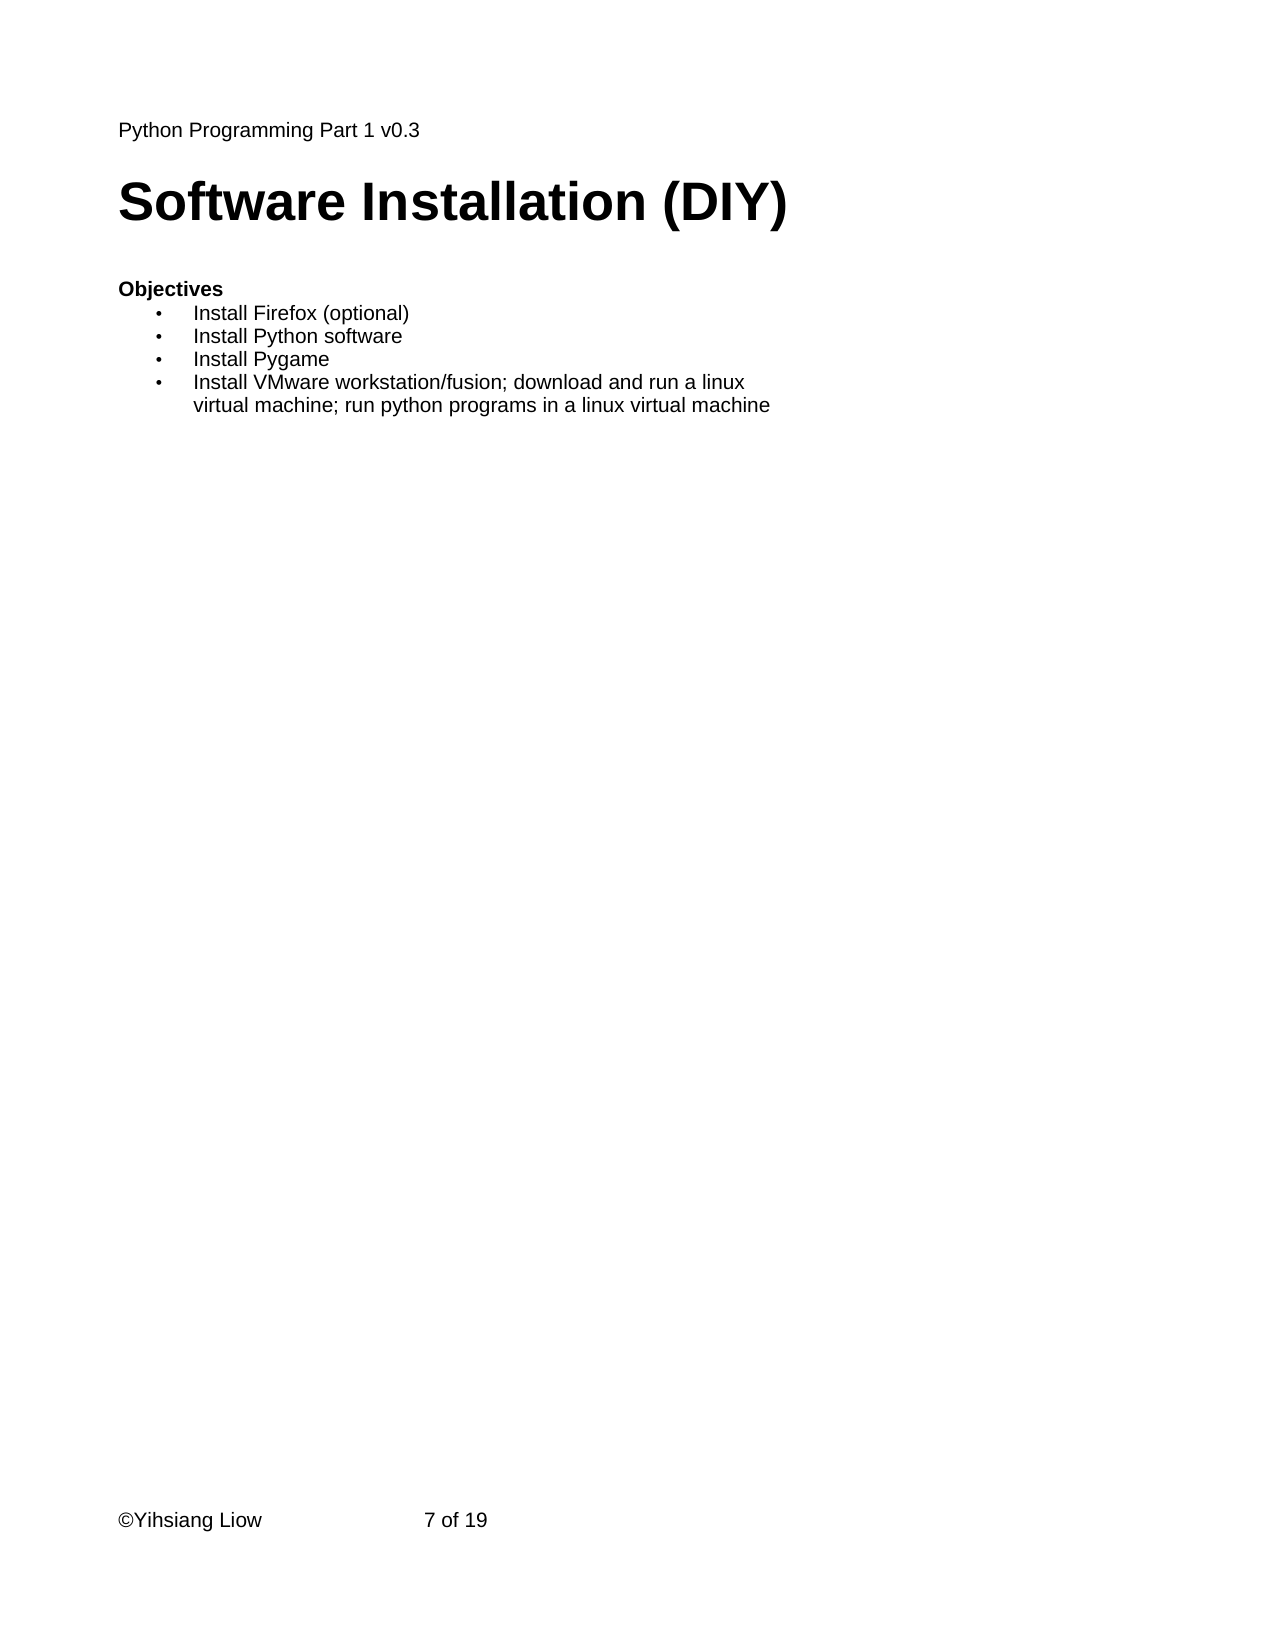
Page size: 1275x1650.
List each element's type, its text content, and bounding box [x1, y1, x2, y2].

text Objectives [118, 278, 793, 301]
text Software Installation (DIY) [118, 171, 793, 231]
list Install Firefox (optional) [156, 301, 793, 324]
list Install Python software [156, 324, 793, 347]
list Install Pygame [156, 347, 793, 371]
list Install VMware workstation/fusion; download and run a linux virtual machine; run python programs in a linux virtual machine [156, 371, 793, 417]
